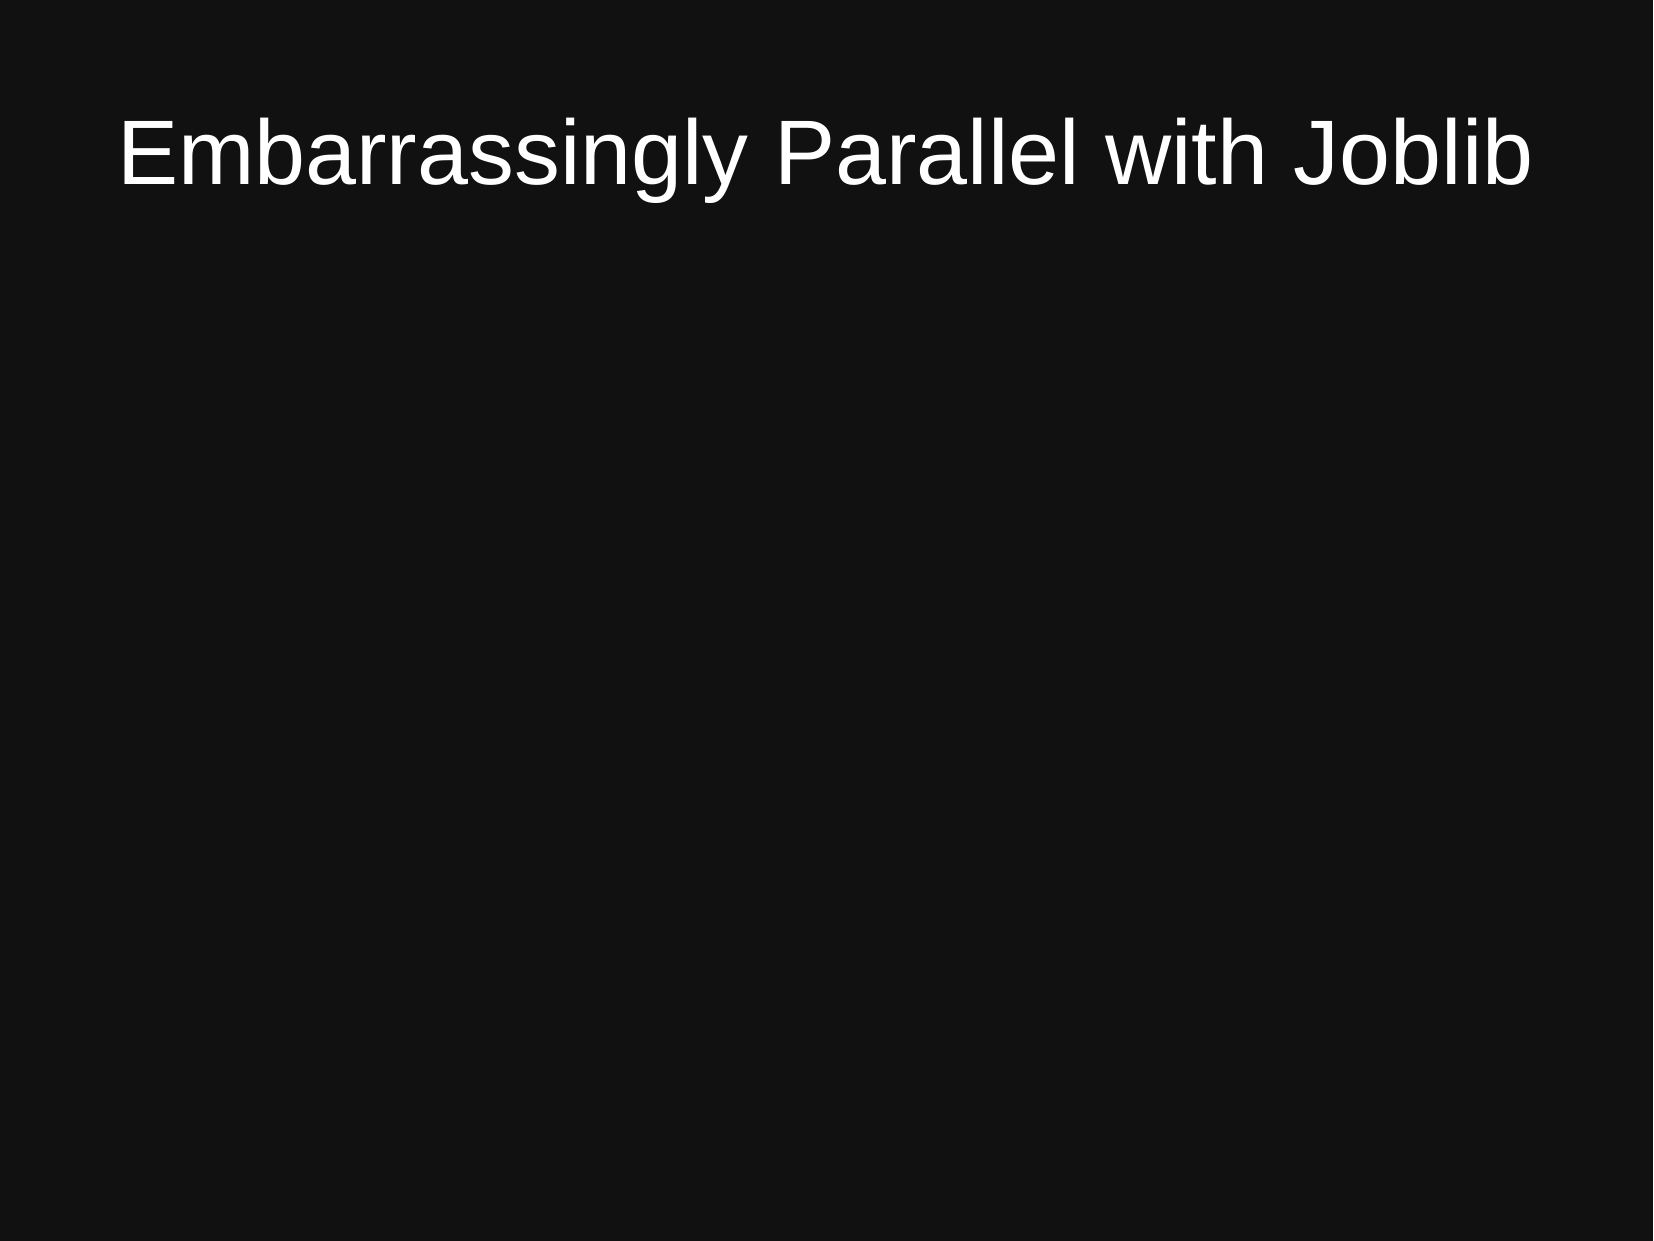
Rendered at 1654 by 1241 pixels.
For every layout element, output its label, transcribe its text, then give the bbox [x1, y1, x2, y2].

title Embarrassingly Parallel with Joblib [82, 49, 1571, 257]
